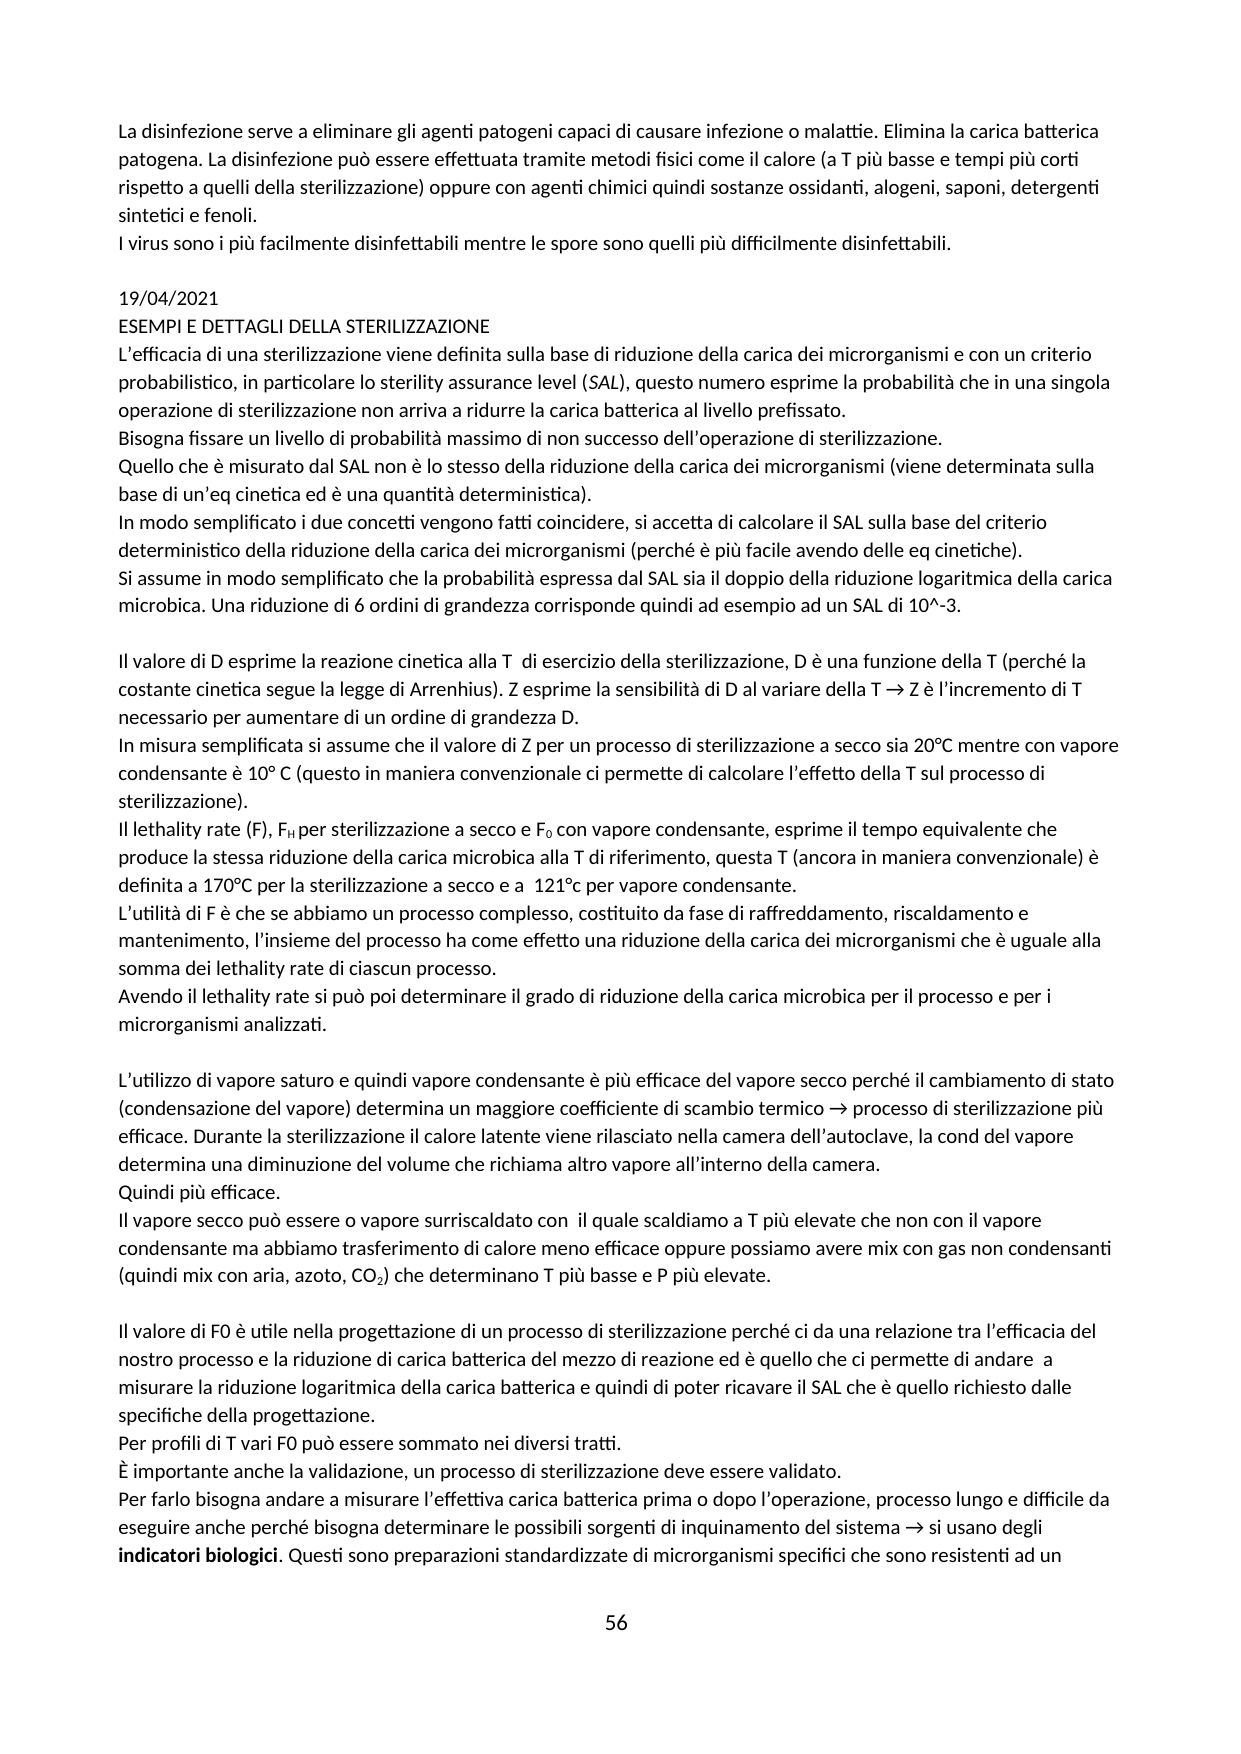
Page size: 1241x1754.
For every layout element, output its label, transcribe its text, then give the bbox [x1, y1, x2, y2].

text La disinfezione serve a eliminare gli agenti patogeni capaci di causare infezione o malattie. Elimina la carica batterica patogena. La disinfezione può essere effettuata tramite metodi fisici come il calore (a T più basse e tempi più corti rispetto a quelli della sterilizzazione) oppure con agenti chimici quindi sostanze ossidanti, alogeni, saponi, detergenti sintetici e fenoli. I virus sono i più facilmente disinfettabili mentre le spore sono quelli più difficilmente disinfettabili. 19/04/2021 ESEMPI E DETTAGLI DELLA STERILIZZAZIONE L’efficacia di una sterilizzazione viene definita sulla base di riduzione della carica dei microrganismi e con un criterio probabilistico, in particolare lo sterility assurance level (SAL), questo numero esprime la probabilità che in una singola operazione di sterilizzazione non arriva a ridurre la carica batterica al livello prefissato. Bisogna fissare un livello di probabilità massimo di non successo dell’operazione di sterilizzazione. Quello che è misurato dal SAL non è lo stesso della riduzione della carica dei microrganismi (viene determinata sulla base di un’eq cinetica ed è una quantità deterministica). In modo semplificato i due concetti vengono fatti coincidere, si accetta di calcolare il SAL sulla base del criterio deterministico della riduzione della carica dei microrganismi (perché è più facile avendo delle eq cinetiche). Si assume in modo semplificato che la probabilità espressa dal SAL sia il doppio della riduzione logaritmica della carica microbica. Una riduzione di 6 ordini di grandezza corrisponde quindi ad esempio ad un SAL di 10^-3. Il valore di D esprime la reazione cinetica alla T di esercizio della sterilizzazione, D è una funzione della T (perché la costante cinetica segue la legge di Arrenhius). Z esprime la sensibilità di D al variare della T → Z è l’incremento di T necessario per aumentare di un ordine di grandezza D. In misura semplificata si assume che il valore di Z per un processo di sterilizzazione a secco sia 20°C mentre con vapore condensante è 10° C (questo in maniera convenzionale ci permette di calcolare l’effetto della T sul processo di sterilizzazione). Il lethality rate (F), FH per sterilizzazione a secco e F0 con vapore condensante, esprime il tempo equivalente che produce la stessa riduzione della carica microbica alla T di riferimento, questa T (ancora in maniera convenzionale) è definita a 170°C per la sterilizzazione a secco e a 121°c per vapore condensante. L’utilità di F è che se abbiamo un processo complesso, costituito da fase di raffreddamento, riscaldamento e mantenimento, l’insieme del processo ha come effetto una riduzione della carica dei microrganismi che è uguale alla somma dei lethality rate di ciascun processo. Avendo il lethality rate si può poi determinare il grado di riduzione della carica microbica per il processo e per i microrganismi analizzati. L’utilizzo di vapore saturo e quindi vapore condensante è più efficace del vapore secco perché il cambiamento di stato (condensazione del vapore) determina un maggiore coefficiente di scambio termico → processo di sterilizzazione più efficace. Durante la sterilizzazione il calore latente viene rilasciato nella camera dell’autoclave, la cond del vapore determina una diminuzione del volume che richiama altro vapore all’interno della camera. Quindi più efficace. Il vapore secco può essere o vapore surriscaldato con il quale scaldiamo a T più elevate che non con il vapore condensante ma abbiamo trasferimento di calore meno efficace oppure possiamo avere mix con gas non condensanti (quindi mix con aria, azoto, CO2) che determinano T più basse e P più elevate. Il valore di F0 è utile nella progettazione di un processo di sterilizzazione perché ci da una relazione tra l’efficacia del nostro processo e la riduzione di carica batterica del mezzo di reazione ed è quello che ci permette di andare a misurare la riduzione logaritmica della carica batterica e quindi di poter ricavare il SAL che è quello richiesto dalle specifiche della progettazione. Per profili di T vari F0 può essere sommato nei diversi tratti. È importante anche la validazione, un processo di sterilizzazione deve essere validato. Per farlo bisogna andare a misurare l’effettiva carica batterica prima o dopo l’operazione, processo lungo e difficile da eseguire anche perché bisogna determinare le possibili sorgenti di inquinamento del sistema → si usano degli indicatori biologici. Questi sono preparazioni standardizzate di microrganismi specifici che sono resistenti ad un [118, 118, 1124, 1567]
